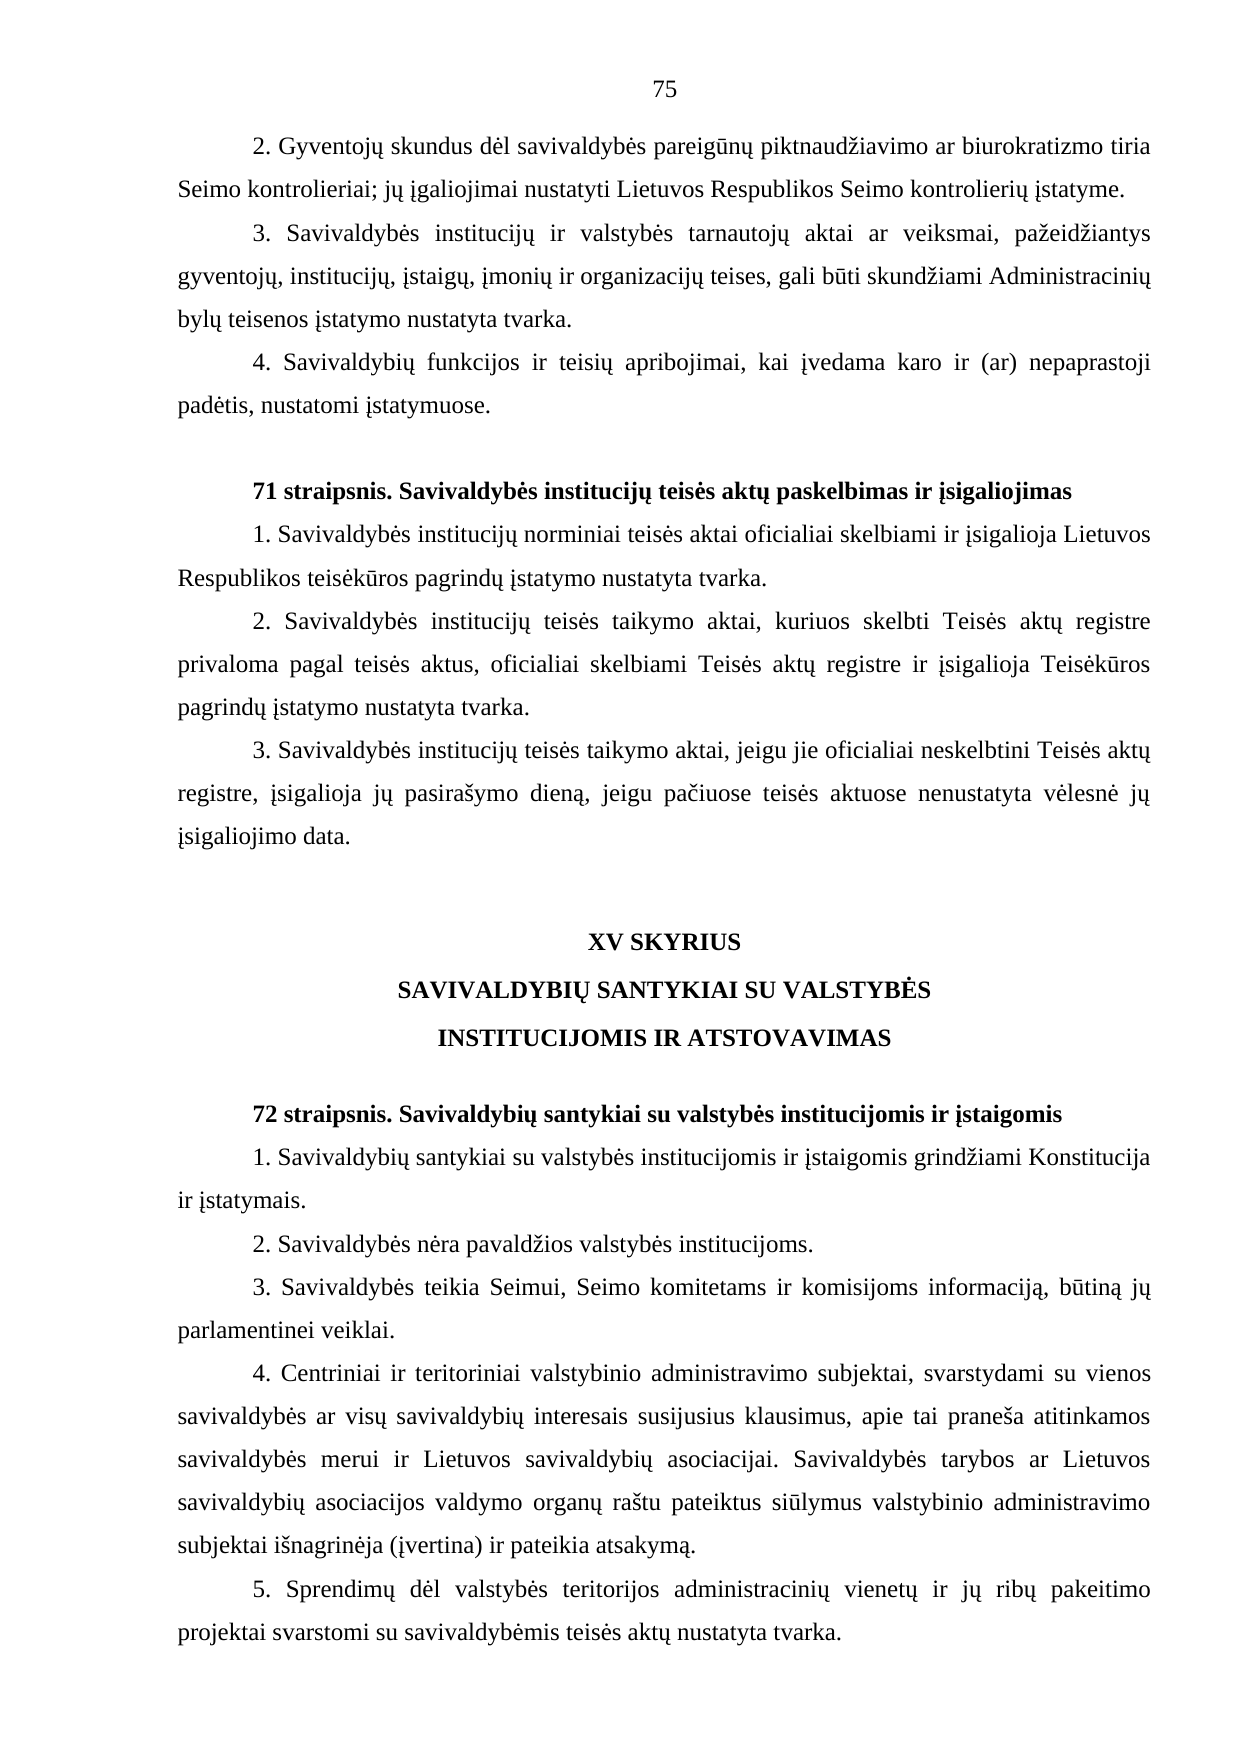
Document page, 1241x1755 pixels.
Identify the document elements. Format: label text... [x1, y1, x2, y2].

text 3. Savivaldybės institucijų ir valstybės tarnautojų aktai ar veiksmai, pažeidžiantys gyventojų, institucijų, įstaigų, įmonių ir organizacijų teises, gali būti skundžiami Administracinių bylų teisenos įstatymo nustatyta tvarka. [177, 218, 1152, 333]
text 2. Savivaldybės institucijų teisės taikymo aktai, kuriuos skelbti Teisės aktų registre privaloma pagal teisės aktus, oficialiai skelbiami Teisės aktų registre ir įsigalioja Teisėkūros pagrindų įstatymo nustatyta tvarka. [177, 606, 1152, 721]
text INSTITUCIJOMIS IR ATSTOVAVIMAS [177, 1003, 1152, 1051]
text 4. Centriniai ir teritoriniai valstybinio administravimo subjektai, svarstydami su vienos savivaldybės ar visų savivaldybių interesais susijusius klausimus, apie tai praneša atitinkamos savivaldybės merui ir Lietuvos savivaldybių asociacijai. Savivaldybės tarybos ar Lietuvos savivaldybių asociacijos valdymo organų raštu pateiktus siūlymus valstybinio administravimo subjektai išnagrinėja (įvertina) ir pateikia atsakymą. [177, 1358, 1152, 1559]
text 5. Sprendimų dėl valstybės teritorijos administracinių vienetų ir jų ribų pakeitimo projektai svarstomi su savivaldybėmis teisės aktų nustatyta tvarka. [177, 1574, 1152, 1646]
text 2. Savivaldybės nėra pavaldžios valstybės institucijoms. [177, 1229, 1152, 1257]
text 2. Gyventojų skundus dėl savivaldybės pareigūnų piktnaudžiavimo ar biurokratizmo tiria Seimo kontrolieriai; jų įgaliojimai nustatyti Lietuvos Respublikos Seimo kontrolierių įstatyme. [177, 131, 1152, 203]
text 1. Savivaldybių santykiai su valstybės institucijomis ir įstaigomis grindžiami Konstitucija ir įstatymais. [177, 1142, 1152, 1214]
text 71 straipsnis. Savivaldybės institucijų teisės aktų paskelbimas ir įsigaliojimas [177, 476, 1152, 505]
text XV SKYRIUS [177, 908, 1152, 956]
text SAVIVALDYBIŲ SANTYKIAI SU VALSTYBĖS [177, 956, 1152, 1003]
text 3. Savivaldybės teikia Seimui, Seimo komitetams ir komisijoms informaciją, būtiną jų parlamentinei veiklai. [177, 1272, 1152, 1344]
text 72 straipsnis. Savivaldybių santykiai su valstybės institucijomis ir įstaigomis [177, 1099, 1152, 1128]
text 1. Savivaldybės institucijų norminiai teisės aktai oficialiai skelbiami ir įsigalioja Lietuvos Respublikos teisėkūros pagrindų įstatymo nustatyta tvarka. [177, 519, 1152, 591]
text 4. Savivaldybių funkcijos ir teisių apribojimai, kai įvedama karo ir (ar) nepaprastoji padėtis, nustatomi įstatymuose. [177, 347, 1152, 419]
text 3. Savivaldybės institucijų teisės taikymo aktai, jeigu jie oficialiai neskelbtini Teisės aktų registre, įsigalioja jų pasirašymo dieną, jeigu pačiuose teisės aktuose nenustatyta vėlesnė jų įsigaliojimo data. [177, 735, 1152, 850]
